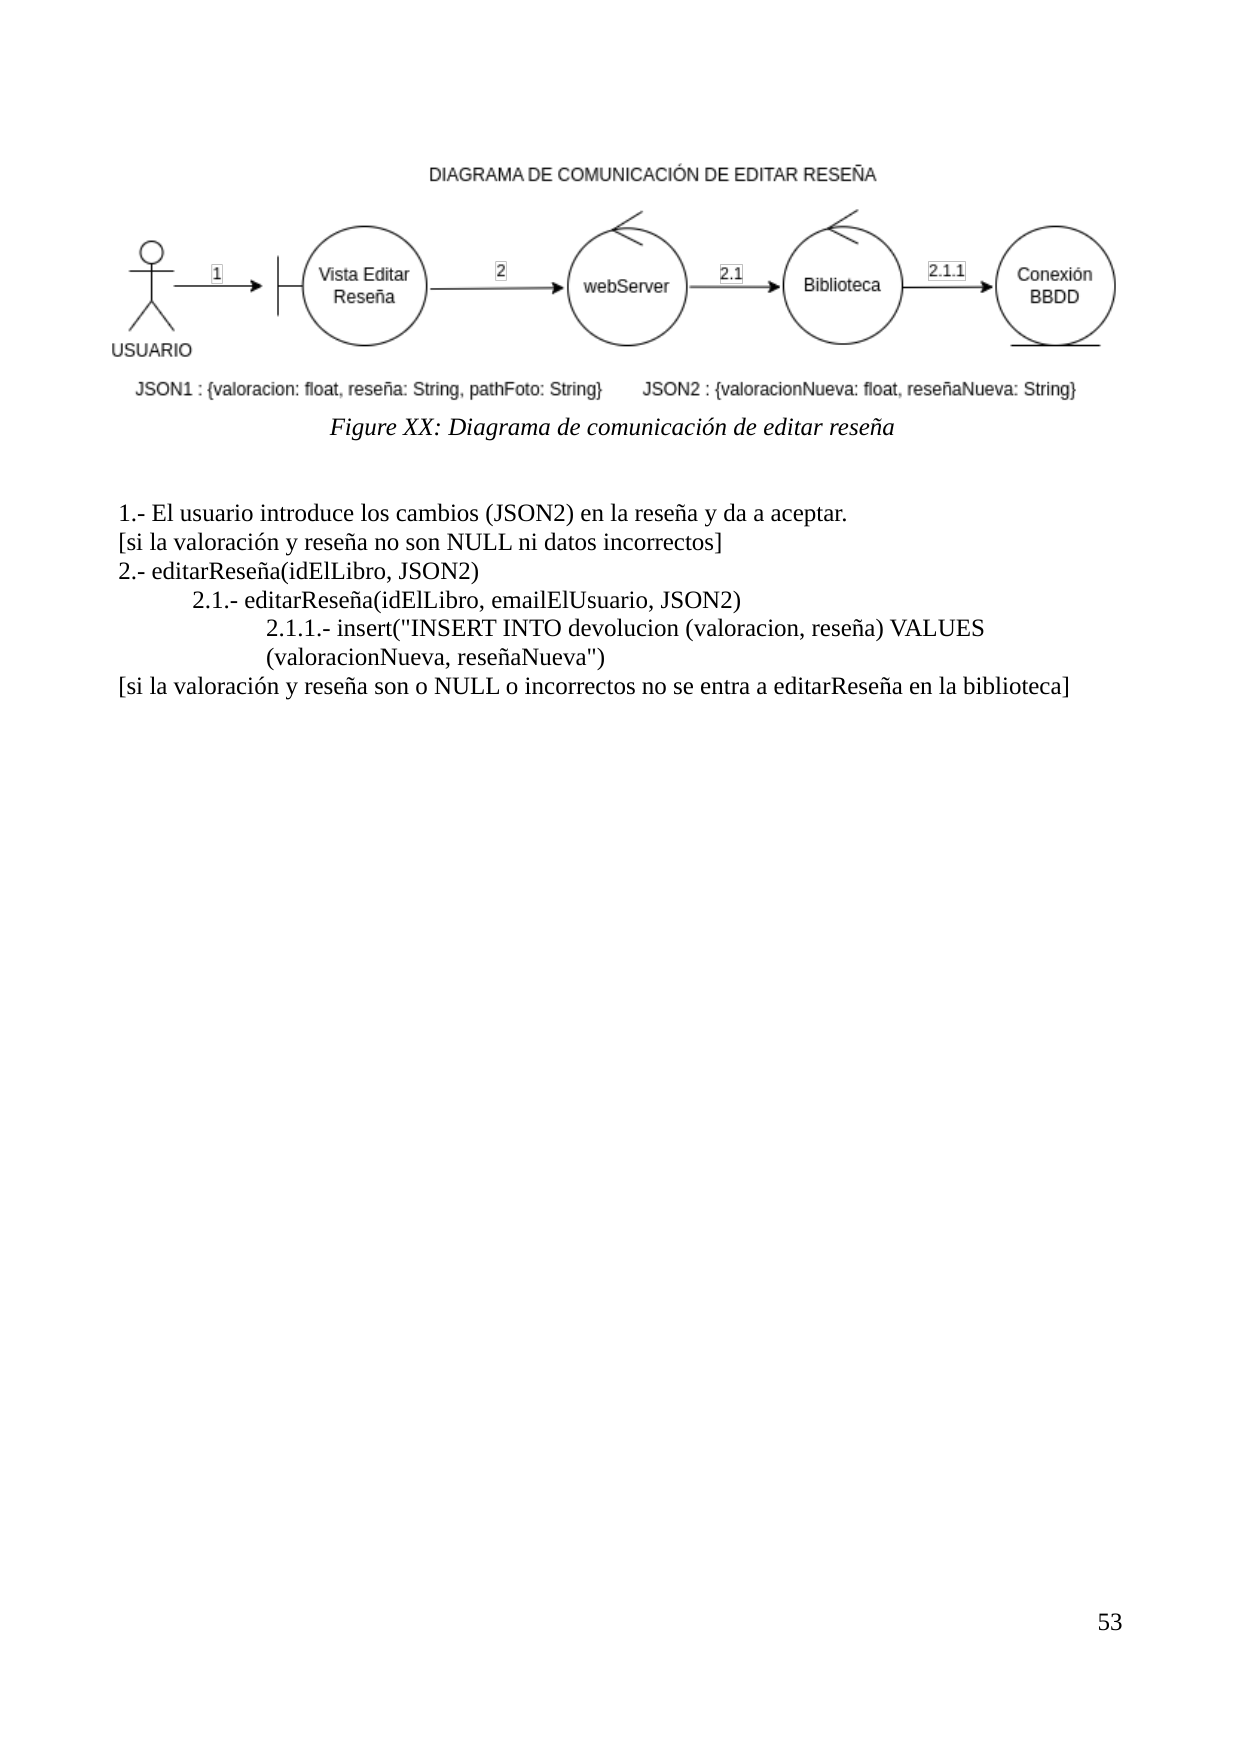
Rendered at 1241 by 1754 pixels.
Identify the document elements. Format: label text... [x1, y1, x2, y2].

text 2.1.1.- insert("INSERT INTO devolucion (valoracion, reseña) VALUES (valoracionNueva, reseñaNueva") [118, 613, 1122, 671]
text 2.- editarReseña(idElLibro, JSON2) [118, 556, 1122, 585]
text 1.- El usuario introduce los cambios (JSON2) en la reseña y da a aceptar. [118, 498, 1122, 527]
text 2.1.- editarReseña(idElLibro, emailElUsuario, JSON2) [118, 585, 1122, 613]
text [si la valoración y reseña son o NULL o incorrectos no se entra a editarReseña en la biblioteca] [118, 671, 1122, 700]
text [si la valoración y reseña no son NULL ni datos incorrectos] [118, 527, 1122, 556]
picture [111, 153, 1116, 412]
text Figure XX: Diagrama de comunicación de editar reseña [83, 412, 1144, 441]
